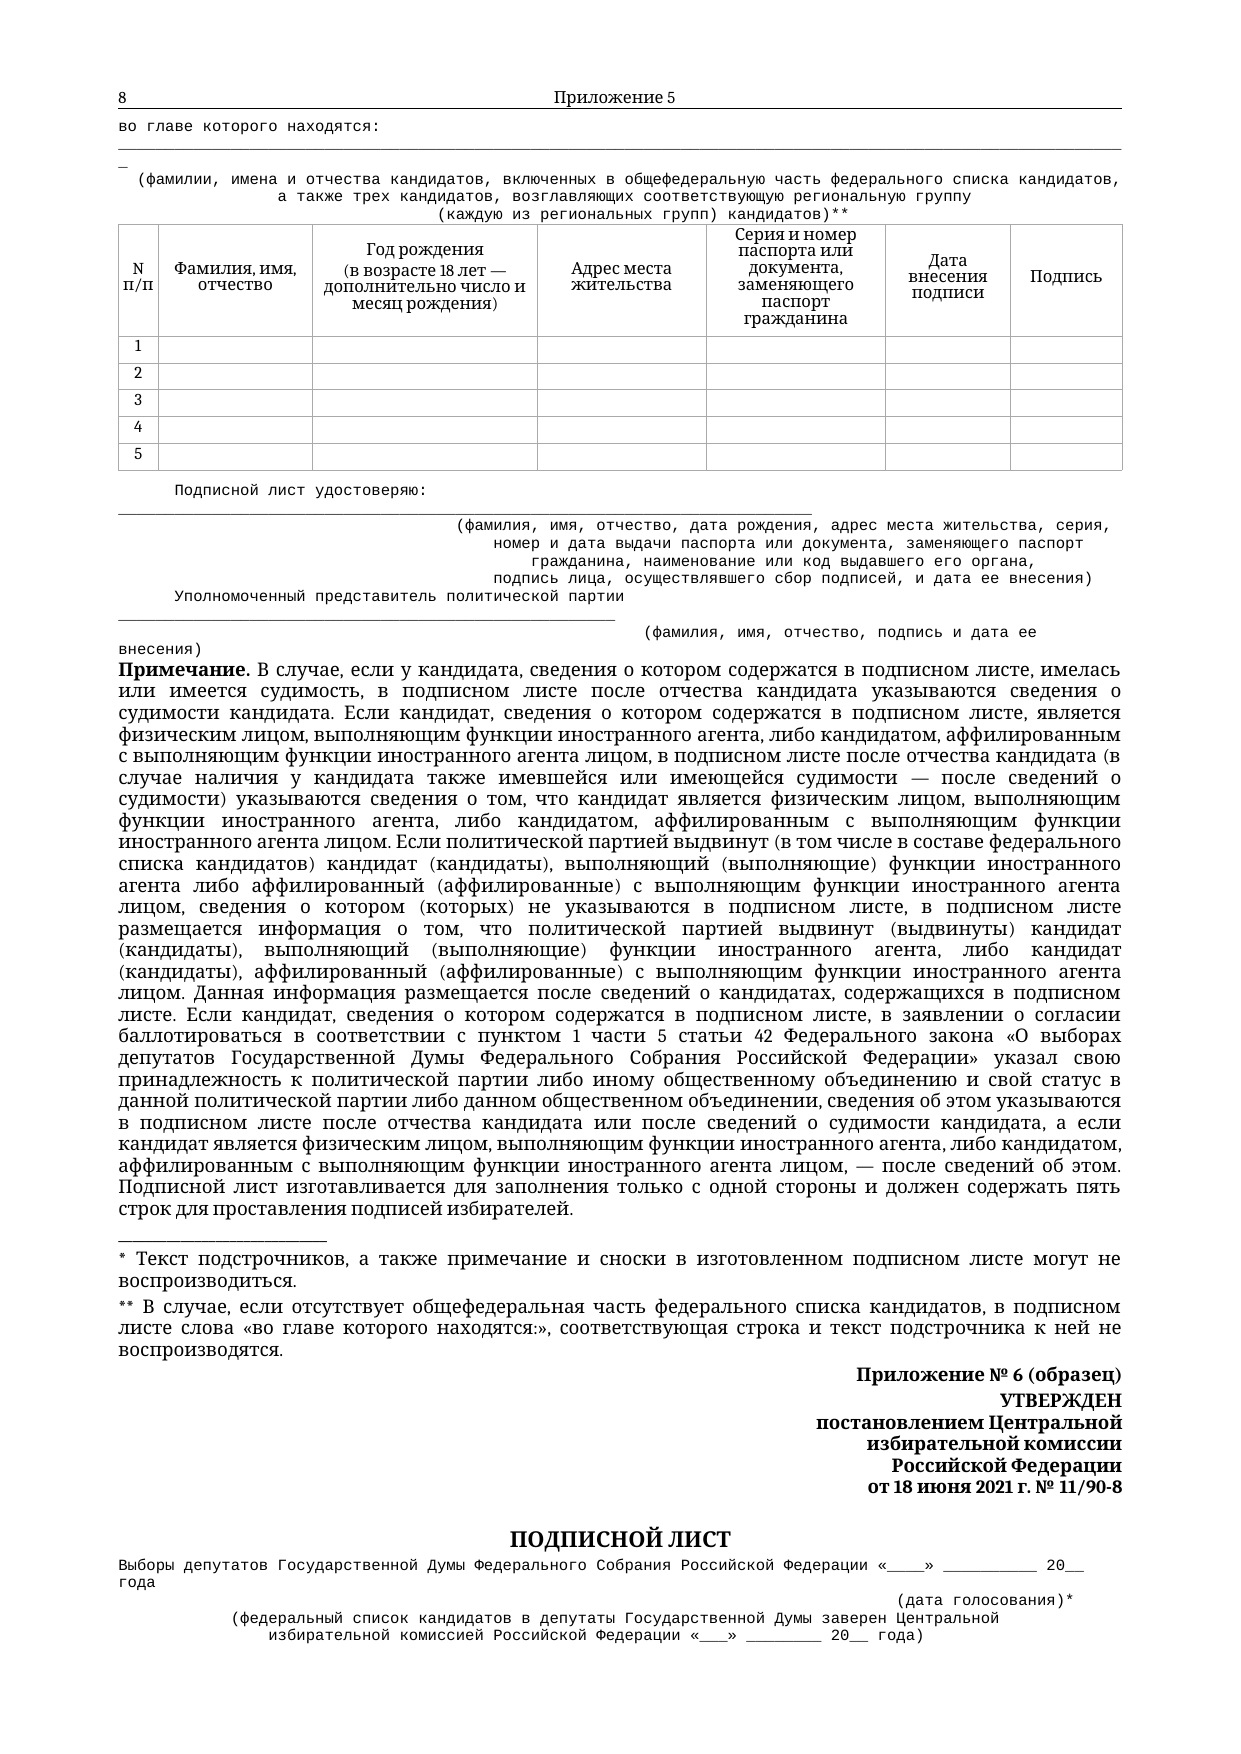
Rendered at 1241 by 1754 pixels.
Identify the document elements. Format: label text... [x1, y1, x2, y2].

table_cell [538, 337, 706, 362]
text (фамилии, имена и отчества кандидатов, включенных в общефедеральную часть федерального списка кандидатов, [118, 171, 1122, 189]
subtitle ПОДПИСНОЙ ЛИСТ [118, 1527, 1122, 1553]
table_cell [159, 390, 312, 416]
text ______________________________ [118, 1224, 1122, 1245]
table_header N п/п [119, 225, 158, 336]
table_cell [313, 390, 537, 416]
table_cell [538, 390, 706, 416]
table_cell 1 [119, 337, 158, 362]
table_cell 5 [119, 444, 158, 470]
text (федеральный список кандидатов в депутаты Государственной Думы заверен Центральной [118, 1610, 1122, 1628]
text ____________________________________________________________________________________________________________ [118, 136, 1122, 171]
table_cell [1011, 390, 1122, 416]
table_cell [886, 390, 1010, 416]
table_cell [313, 364, 537, 389]
text (фамилия, имя, отчество, дата рождения, адрес места жительства, серия, [118, 518, 1122, 536]
table_cell [159, 337, 312, 362]
table_cell [313, 337, 537, 362]
table_cell [707, 417, 885, 443]
table_cell [1011, 337, 1122, 362]
table_cell 3 [119, 390, 158, 416]
table_header Подпись [1011, 225, 1122, 336]
table_cell [538, 444, 706, 470]
table_cell [313, 417, 537, 443]
table_cell [159, 444, 312, 470]
table_cell [1011, 417, 1122, 443]
table_cell [159, 364, 312, 389]
text Примечание. В случае, если у кандидата, сведения о котором содержатся в подписном листе, имелась или имеется судимость, в подписном листе после отчества кандидата указываются сведения о судимости кандидата. Если кандидат, сведения о котором содержатся в подписном листе, является физическим лицом, выполняющим функции иностранного агента, либо кандидатом, аффилированным с выполняющим функции иностранного агента лицом, в подписном листе после отчества кандидата (в случае наличия у кандидата также имевшейся или имеющейся судимости — после сведений о судимости) указываются сведения о том, что кандидат является физическим лицом, выполняющим функции иностранного агента, либо кандидатом, аффилированным с выполняющим функции иностранного агента лицом. Если политической партией выдвинут (в том числе в составе федерального списка кандидатов) кандидат (кандидаты), выполняющий (выполняющие) функции иностранного агента либо аффилированный (аффилированные) с выполняющим функции иностранного агента лицом, сведения о котором (которых) не указываются в подписном листе, в подписном листе размещается информация о том, что политической партией выдвинут (выдвинуты) кандидат (кандидаты), выполняющий (выполняющие) функции иностранного агента, либо кандидат (кандидаты), аффилированный (аффилированные) с выполняющим функции иностранного агента лицом. Данная информация размещается после сведений о кандидатах, содержащихся в подписном листе. Если кандидат, сведения о котором содержатся в подписном листе, в заявлении о согласии баллотироваться в соответствии с пунктом 1 части 5 статьи 42 Федерального закона «О выборах депутатов Государственной Думы Федерального Собрания Российской Федерации» указал свою принадлежность к политической партии либо иному общественному объединению и свой статус в данной политической партии либо данном общественном объединении, сведения об этом указываются в подписном листе после отчества кандидата или после сведений о судимости кандидата, а если кандидат является физическим лицом, выполняющим функции иностранного агента, либо кандидатом, аффилированным с выполняющим функции иностранного агента лицом, — после сведений об этом. Подписной лист изготавливается для заполнения только с одной стороны и должен содержать пять строк для проставления подписей избирателей. [118, 659, 1122, 1220]
text (дата голосования)* [118, 1592, 1122, 1610]
text во главе которого находятся: [118, 118, 1122, 136]
text Уполномоченный представитель политической партии _____________________________________________________ [118, 589, 1122, 624]
table_header Дата внесения подписи [886, 225, 1010, 336]
table_cell [886, 364, 1010, 389]
table_cell 4 [119, 417, 158, 443]
table_cell [886, 337, 1010, 362]
table_cell [707, 390, 885, 416]
text подпись лица, осуществлявшего сбор подписей, и дата ее внесения) [118, 571, 1122, 589]
text ** В случае, если отсутствует общефедеральная часть федерального списка кандидатов, в подписном листе слова «во главе которого находятся:», соответствующая строка и текст подстрочника к ней не воспроизводятся. [118, 1296, 1122, 1361]
table_cell [707, 364, 885, 389]
table_cell [313, 444, 537, 470]
text УТВЕРЖДЕН постановлением Центральной избирательной комиссии Российской Федерации от 18 июня 2021 г. № 11/90-8 [118, 1391, 1122, 1498]
text Подписной лист удостоверяю: __________________________________________________________________________ [118, 482, 1122, 518]
table_cell [1011, 364, 1122, 389]
text гражданина, наименование или код выдавшего его органа, [118, 553, 1122, 571]
table_cell [886, 444, 1010, 470]
table_cell [707, 444, 885, 470]
table_cell [159, 417, 312, 443]
table_cell [1011, 444, 1122, 470]
table_header Фамилия, имя, отчество [159, 225, 312, 336]
table_header Адрес места жительства [538, 225, 706, 336]
table_cell 2 [119, 364, 158, 389]
text избирательной комиссией Российской Федерации «___» ________ 20__ года) [118, 1628, 1122, 1645]
text а также трех кандидатов, возглавляющих соответствующую региональную группу [118, 189, 1122, 207]
text (каждую из региональных групп) кандидатов)** [118, 207, 1122, 224]
text (фамилия, имя, отчество, подпись и дата ее внесения) [118, 624, 1122, 659]
text номер и дата выдачи паспорта или документа, заменяющего паспорт [118, 536, 1122, 553]
table_header Серия и номер паспорта или документа, заменяющего паспорт гражданина [707, 225, 885, 336]
table_header Год рождения (в возрасте 18 лет — дополнительно число и месяц рождения) [313, 225, 537, 336]
table_cell [886, 417, 1010, 443]
table_cell [538, 417, 706, 443]
text * Текст подстрочников, а также примечание и сноски в изготовленном подписном листе могут не воспроизводиться. [118, 1249, 1122, 1292]
text Приложение № 6 (образец) [118, 1365, 1122, 1387]
table_cell [707, 337, 885, 362]
text Выборы депутатов Государственной Думы Федерального Собрания Российской Федерации «____» __________ 20__ года [118, 1557, 1122, 1592]
table_cell [538, 364, 706, 389]
